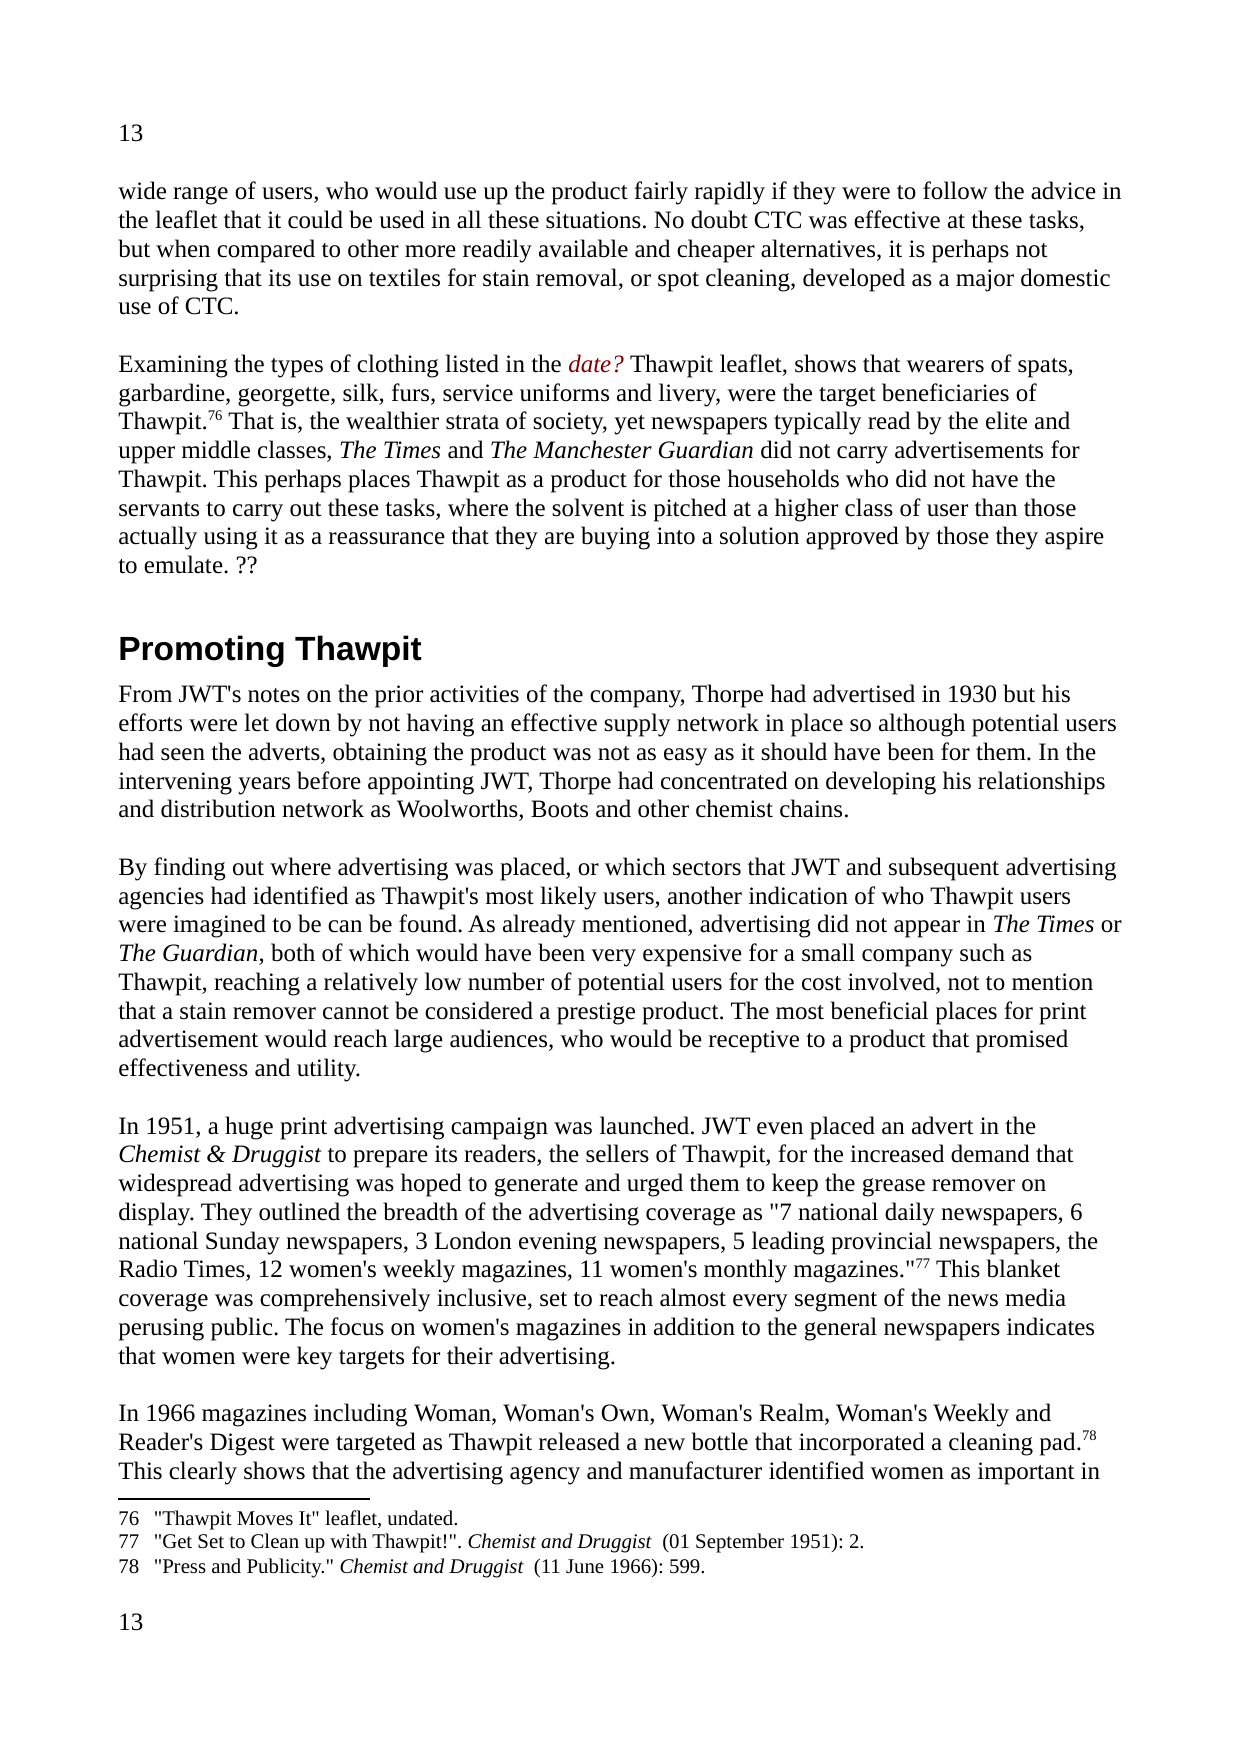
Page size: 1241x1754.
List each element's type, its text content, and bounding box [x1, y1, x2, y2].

text "Get Set to Clean up with Thawpit!". Chemist and Druggist (01 September 1951): 2. [118, 1529, 1122, 1553]
text wide range of users, who would use up the product fairly rapidly if they were to follow the advice in the leaflet that it could be used in all these situations. No doubt CTC was effective at these tasks, but when compared to other more readily available and cheaper alternatives, it is perhaps not surprising that its use on textiles for stain removal, or spot cleaning, developed as a major domestic use of CTC. [118, 176, 1122, 320]
text "Thawpit Moves It" leaflet, undated. [118, 1505, 1122, 1529]
text By finding out where advertising was placed, or which sectors that JWT and subsequent advertising agencies had identified as Thawpit's most likely users, another indication of who Thawpit users were imagined to be can be found. As already mentioned, advertising did not appear in The Times or The Guardian, both of which would have been very expensive for a small company such as Thawpit, reaching a relatively low number of potential users for the cost involved, not to mention that a stain remover cannot be considered a prestige product. The most beneficial places for print advertisement would reach large audiences, who would be receptive to a product that promised effectiveness and utility. [118, 852, 1122, 1082]
text In 1951, a huge print advertising campaign was launched. JWT even placed an advert in the Chemist & Druggist to prepare its readers, the sellers of Thawpit, for the increased demand that widespread advertising was hoped to generate and urged them to keep the grease remover on display. They outlined the breadth of the advertising coverage as "7 national daily newspapers, 6 national Sunday newspapers, 3 London evening newspapers, 5 leading provincial newspapers, the Radio Times, 12 women's weekly magazines, 11 women's monthly magazines." This blanket coverage was comprehensively inclusive, set to reach almost every segment of the news media perusing public. The focus on women's magazines in addition to the general newspapers indicates that women were key targets for their advertising. [118, 1111, 1122, 1369]
text From JWT's notes on the prior activities of the company, Thorpe had advertised in 1930 but his efforts were let down by not having an effective supply network in place so although potential users had seen the adverts, obtaining the product was not as easy as it should have been for them. In the intervening years before appointing JWT, Thorpe had concentrated on developing his relationships and distribution network as Woolworths, Boots and other chemist chains. [118, 679, 1122, 823]
text Examining the types of clothing listed in the date? Thawpit leaflet, shows that wearers of spats, garbardine, georgette, silk, furs, service uniforms and livery, were the target beneficiaries of Thawpit. That is, the wealthier strata of society, yet newspapers typically read by the elite and upper middle classes, The Times and The Manchester Guardian did not carry advertisements for Thawpit. This perhaps places Thawpit as a product for those households who did not have the servants to carry out these tasks, where the solvent is pitched at a higher class of user than those actually using it as a reassurance that they are buying into a solution approved by those they aspire to emulate. ?? [118, 349, 1122, 579]
subtitle Promoting Thawpit [118, 628, 1122, 667]
text In 1966 magazines including Woman, Woman's Own, Woman's Realm, Woman's Weekly and Reader's Digest were targeted as Thawpit released a new bottle that incorporated a cleaning pad. This clearly shows that the advertising agency and manufacturer identified women as important in [118, 1398, 1122, 1484]
text "Press and Publicity." Chemist and Druggist (11 June 1966): 599. [118, 1553, 1122, 1578]
